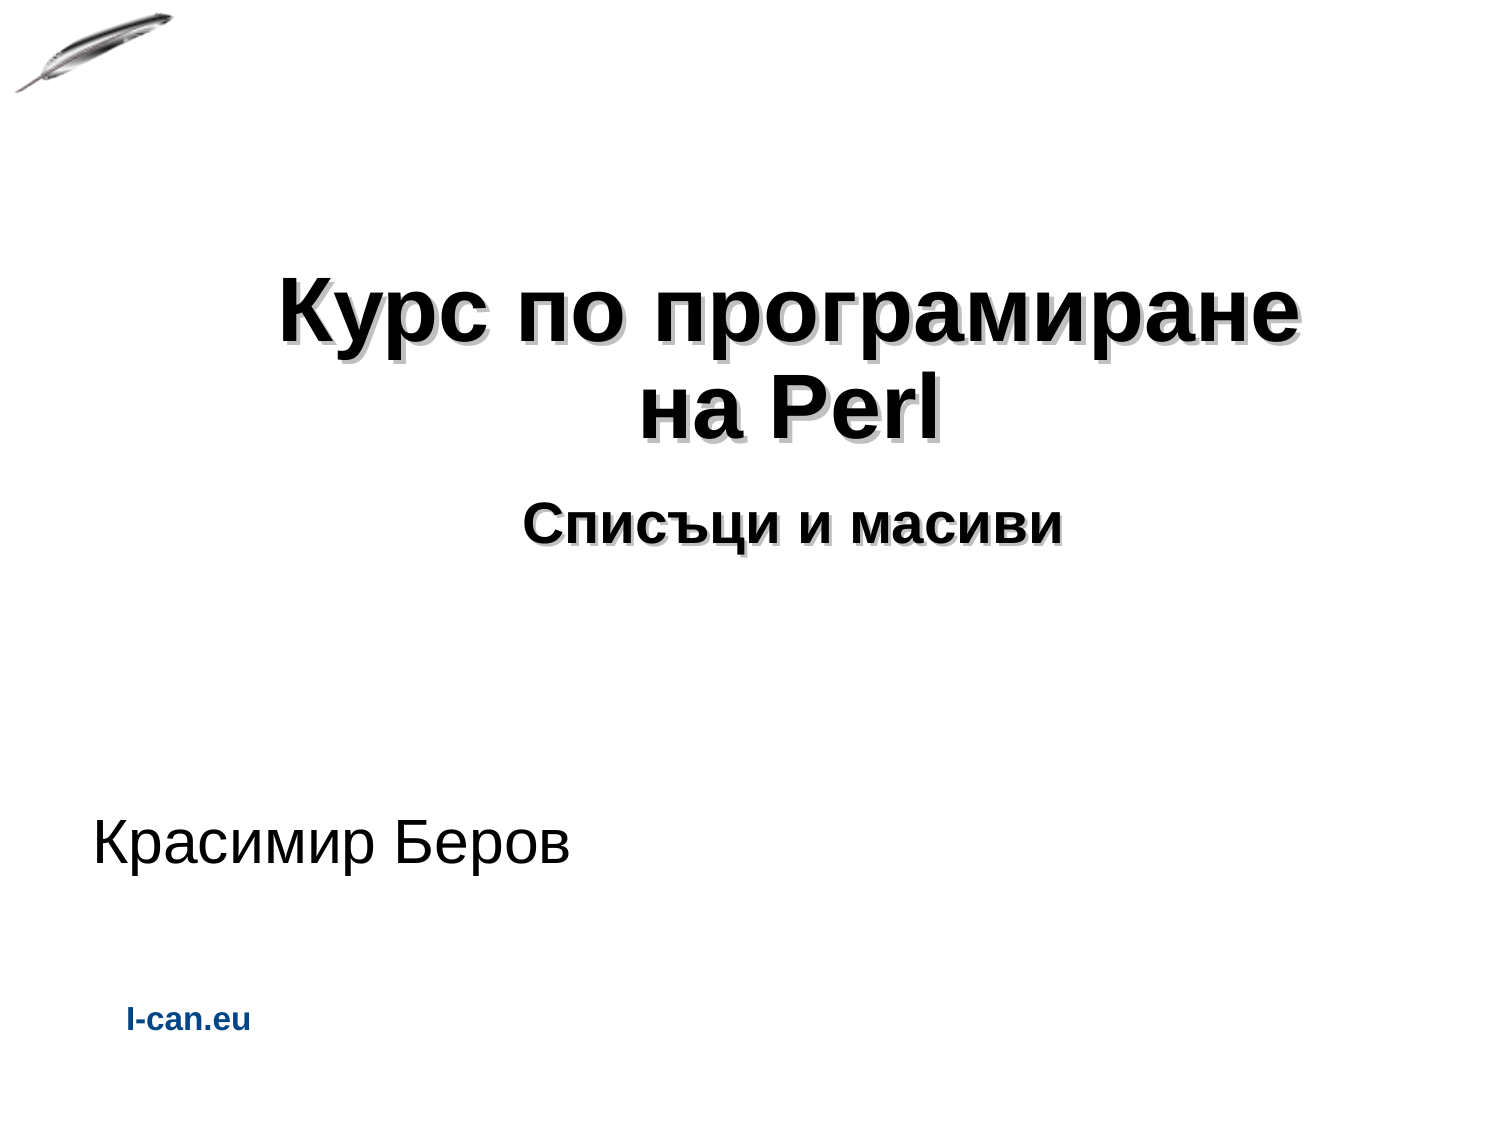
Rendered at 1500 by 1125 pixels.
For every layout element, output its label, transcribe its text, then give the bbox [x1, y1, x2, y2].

picture [11, 11, 179, 95]
text_box I-can.eu [111, 991, 267, 1104]
text_box Красимир Беров [77, 798, 643, 888]
title Курс по програмиране на Perl [235, 258, 1346, 459]
text_box Списъци и масиви [507, 481, 1152, 562]
